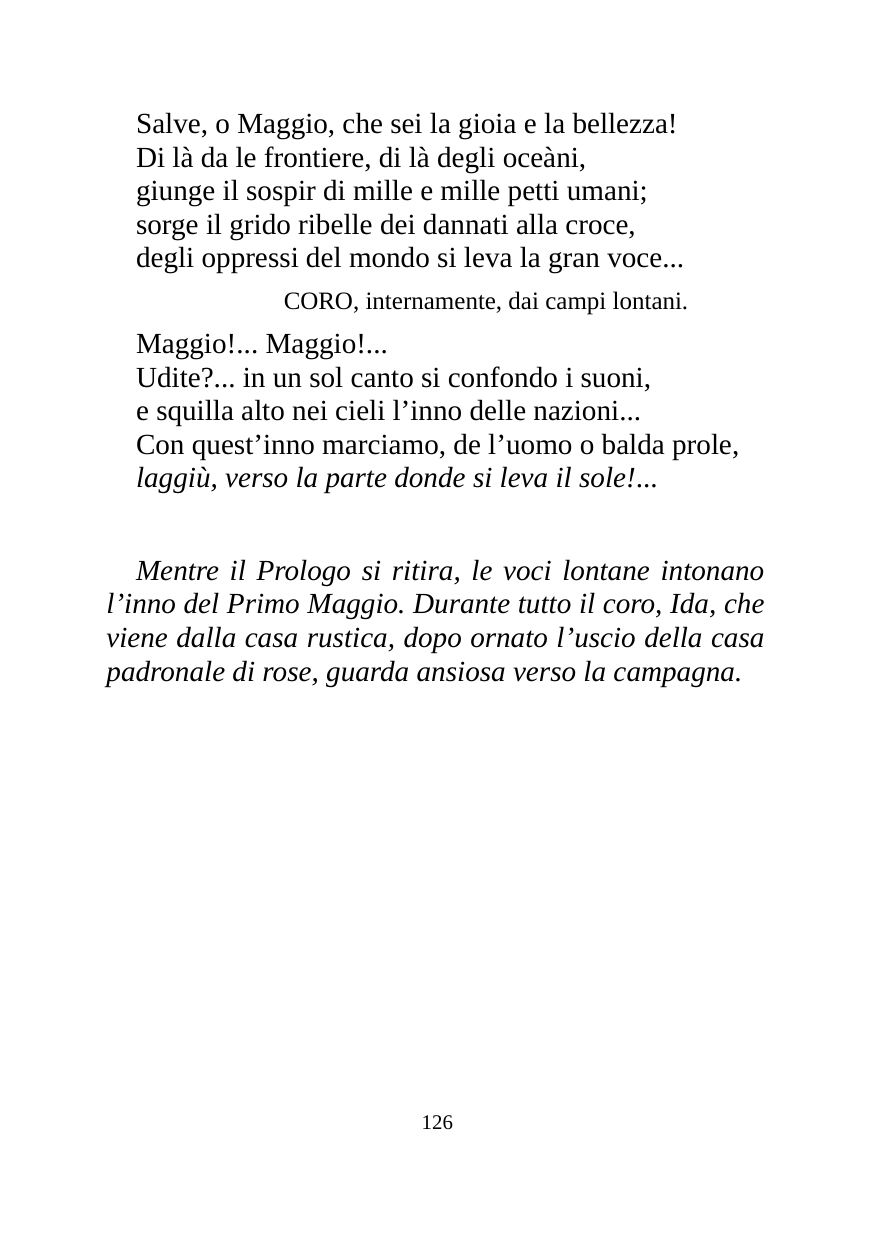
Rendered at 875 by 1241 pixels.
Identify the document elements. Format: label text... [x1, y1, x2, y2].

text Mentre il Prologo si ritira, le voci lontane intonano l’inno del Primo Maggio. Durante tutto il coro, Ida, che viene dalla casa rustica, dopo ornato l’uscio della casa padronale di rose, guarda ansiosa verso la campagna. [106, 553, 768, 687]
text Maggio!... Maggio!... Udite?... in un sol canto si confondo i suoni, e squilla alto nei cieli l’inno delle nazioni... Con quest’inno marciamo, de l’uomo o balda prole, laggiù, verso la parte donde si leva il sole!... [136, 326, 768, 494]
text Salve, o Maggio, che sei la gioia e la bellezza! Di là da le frontiere, di là degli oceàni, giunge il sospir di mille e mille petti umani; sorge il grido ribelle dei dannati alla croce, degli oppressi del mondo si leva la gran voce... [136, 106, 768, 274]
text CORO, internamente, dai campi lontani. [283, 286, 768, 314]
